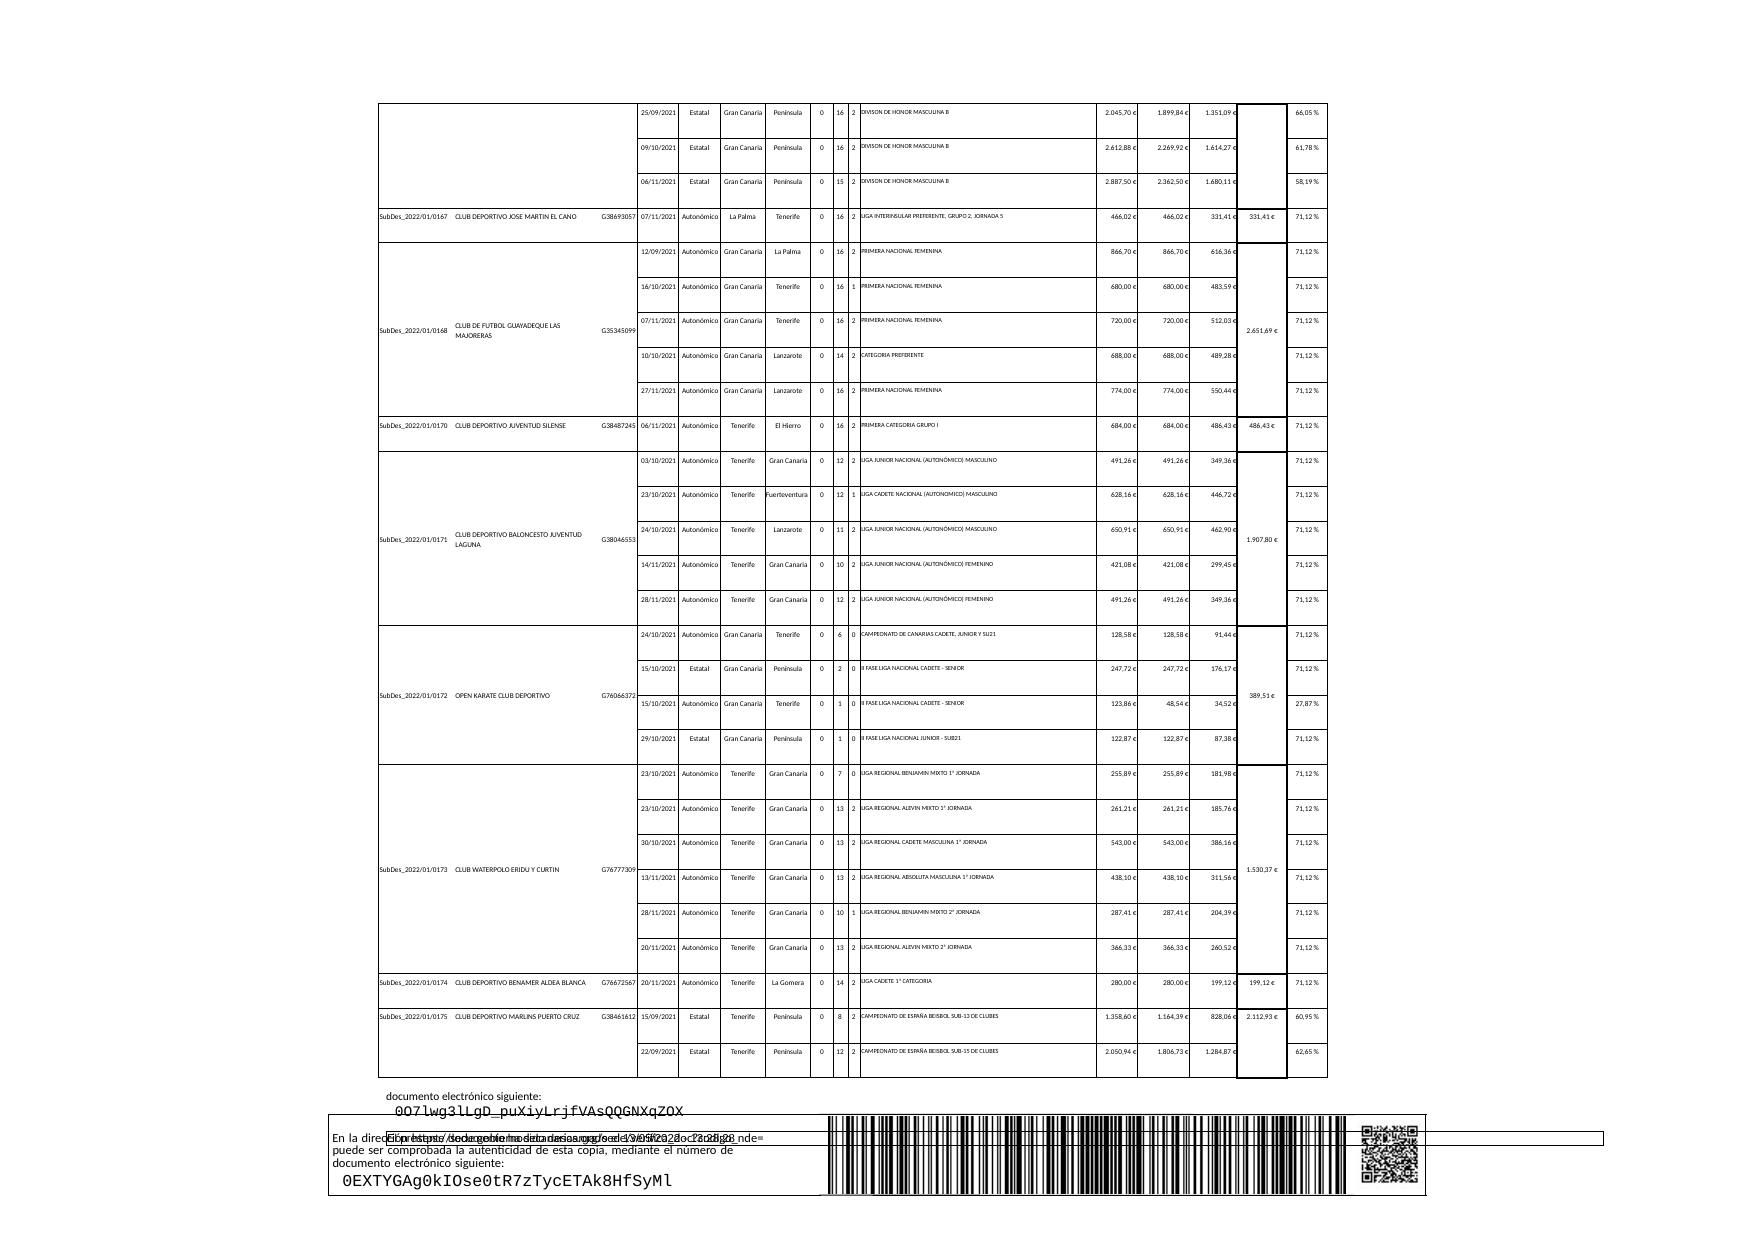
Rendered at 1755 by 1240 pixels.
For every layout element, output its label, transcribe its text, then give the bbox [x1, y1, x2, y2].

table_cell 2 [849, 313, 860, 347]
table_cell 91,44 € [1190, 626, 1236, 660]
table_cell 2.651,69 € [1238, 244, 1286, 416]
table_cell 15/10/2021 [638, 661, 678, 694]
table_cell Autonómico [679, 243, 720, 277]
table_cell Gran Canaria [766, 835, 810, 868]
table_cell 61,78 % [1288, 139, 1327, 173]
table_cell 2 [849, 243, 860, 277]
table_cell 261,21 € [1097, 800, 1137, 834]
table_cell 1.351,09 € [1190, 104, 1236, 138]
table_cell 2 [834, 661, 848, 694]
table_cell OPEN KARATE CLUB DEPORTIVO [455, 626, 599, 764]
table_cell Tenerife [721, 904, 765, 938]
table_cell Gran Canaria [721, 626, 765, 660]
table_cell Tenerife [721, 591, 765, 625]
table_cell 13 [834, 870, 848, 903]
table_cell CLUB DE FUTBOL GUAYADEQUE LAS MAJORERAS [455, 243, 599, 416]
table_cell 543,00 € [1097, 835, 1137, 868]
table_cell 24/10/2021 [638, 522, 678, 555]
table_cell 181,98 € [1190, 765, 1236, 799]
table_cell PRIMERA CATEGORIA GRUPO I [861, 417, 1096, 451]
table_cell 48,54 € [1138, 696, 1189, 729]
table_cell LIGA JUNIOR NACIONAL (AUTONÓMICO) FEMENINO [861, 591, 1096, 625]
table_cell Tenerife [766, 696, 810, 729]
table_cell 71,12 % [1288, 417, 1327, 451]
table_cell [1328, 590, 1350, 625]
table_cell 30/10/2021 [638, 835, 678, 868]
table_cell [1328, 695, 1350, 729]
table_cell 0 [811, 626, 833, 660]
table_cell 2 [849, 974, 860, 1008]
table_cell SubDes_2022/01/0175 [379, 1009, 454, 1077]
table_cell 2 [849, 417, 860, 451]
table_cell 466,02 € [1097, 209, 1137, 242]
table_cell LIGA REGIONAL ALEVIN MIXTO 2ª JORNADA [861, 939, 1096, 973]
table_cell 07/11/2021 [638, 313, 678, 347]
table_cell 650,91 € [1138, 522, 1189, 555]
table_cell 311,56 € [1190, 870, 1236, 903]
table_cell 2 [849, 452, 860, 486]
table_cell 0 [811, 174, 833, 207]
table_cell SubDes_2022/01/0171 [379, 452, 454, 625]
table_cell [455, 104, 599, 207]
table_cell 15/09/2021 [638, 1009, 678, 1042]
table_cell Autonómico [679, 800, 720, 834]
table_cell [1328, 1043, 1350, 1077]
table_cell 06/11/2021 [638, 417, 678, 451]
table_cell 486,43 € [1190, 417, 1236, 451]
table_cell Autonómico [679, 974, 720, 1008]
table_cell 389,51 € [1238, 627, 1286, 764]
table_cell PRIMERA NACIONAL FEMENINA [861, 278, 1096, 312]
table_cell 866,70 € [1138, 243, 1189, 277]
table_cell Península [766, 139, 810, 173]
table_cell 299,45 € [1190, 556, 1236, 590]
table_cell 261,21 € [1138, 800, 1189, 834]
table_cell Gran Canaria [766, 452, 810, 486]
table_cell 0 [811, 835, 833, 868]
table_cell Tenerife [721, 487, 765, 521]
table_cell SubDes_2022/01/0170 [379, 417, 454, 451]
table_cell 483,59 € [1190, 278, 1236, 312]
table_cell Estatal [679, 139, 720, 173]
table_cell [1328, 834, 1350, 868]
table_cell 71,12 % [1288, 730, 1327, 764]
table_cell SubDes_2022/01/0173 [379, 765, 454, 973]
table_cell El Hierro [766, 417, 810, 451]
table_cell 680,00 € [1097, 278, 1137, 312]
table_cell 71,12 % [1288, 800, 1327, 834]
table_cell 489,28 € [1190, 348, 1236, 381]
table_cell 366,33 € [1097, 939, 1137, 973]
table_cell 15/10/2021 [638, 696, 678, 729]
table_cell 0 [849, 765, 860, 799]
table_cell Península [766, 661, 810, 694]
table_cell 13 [834, 800, 848, 834]
table_cell Autonómico [679, 870, 720, 903]
table_cell 0 [811, 1009, 833, 1042]
table_cell G38693057 [599, 209, 637, 242]
table_cell Autonómico [679, 696, 720, 729]
table_cell 185,76 € [1190, 800, 1236, 834]
table_cell 287,41 € [1138, 904, 1189, 938]
table_cell 280,00 € [1097, 974, 1137, 1008]
table_cell [1328, 938, 1350, 973]
table_cell Gran Canaria [766, 556, 810, 590]
table_cell 1.806,73 € [1138, 1044, 1189, 1077]
table_cell 491,26 € [1097, 452, 1137, 486]
table_cell Autonómico [679, 348, 720, 381]
table_cell G76066372 [599, 626, 637, 764]
table_cell 1.530,37 € [1238, 766, 1286, 973]
table_cell Gran Canaria [766, 939, 810, 973]
table_cell LIGA REGIONAL ABSOLUTA MASCULINA 1ª JORNADA [861, 870, 1096, 903]
table_cell Gran Canaria [721, 348, 765, 381]
table_cell 2 [849, 383, 860, 416]
table_cell 0 [811, 452, 833, 486]
table_cell 0 [811, 939, 833, 973]
table_cell 2.362,50 € [1138, 174, 1189, 207]
table_cell 0 [849, 661, 860, 694]
table_cell [1328, 903, 1350, 938]
table_cell 23/10/2021 [638, 800, 678, 834]
table_cell 1.680,11 € [1190, 174, 1236, 207]
table_cell 0 [811, 1044, 833, 1077]
table_cell 13/11/2021 [638, 870, 678, 903]
table_cell 199,12 € [1190, 974, 1236, 1008]
table_cell 2.045,70 € [1097, 104, 1137, 138]
table_cell Autonómico [679, 278, 720, 312]
table_cell Península [766, 1044, 810, 1077]
table_cell [1328, 312, 1350, 347]
table_cell Península [766, 174, 810, 207]
table_cell 866,70 € [1097, 243, 1137, 277]
table_cell 2 [849, 591, 860, 625]
table_cell 16/10/2021 [638, 278, 678, 312]
table_cell [1328, 138, 1350, 173]
table_cell 123,86 € [1097, 696, 1137, 729]
table_cell Estatal [679, 174, 720, 207]
table_cell 491,26 € [1138, 452, 1189, 486]
table_cell 2 [849, 348, 860, 381]
table_cell Autonómico [679, 835, 720, 868]
table_cell 09/10/2021 [638, 139, 678, 173]
table_cell 16 [834, 313, 848, 347]
table_cell [1328, 555, 1350, 590]
table_cell Península [766, 1009, 810, 1042]
table_cell Gran Canaria [766, 800, 810, 834]
table_cell 71,12 % [1288, 278, 1327, 312]
table_cell 260,52 € [1190, 939, 1236, 973]
table_cell LIGA JUNIOR NACIONAL (AUTONÓMICO) MASCULINO [861, 452, 1096, 486]
table_cell Fuerteventura [766, 487, 810, 521]
table_cell 255,89 € [1138, 765, 1189, 799]
table_cell 204,39 € [1190, 904, 1236, 938]
table_cell 7 [834, 765, 848, 799]
table_cell Gran Canaria [721, 730, 765, 764]
table_cell 23/10/2021 [638, 487, 678, 521]
table_cell 16 [834, 104, 848, 138]
table_cell 287,41 € [1097, 904, 1137, 938]
table_cell 71,12 % [1288, 209, 1327, 242]
table_cell Gran Canaria [766, 591, 810, 625]
table_cell CAMPEONATO DE CANARIAS CADETE, JUNIOR Y SU21 [861, 626, 1096, 660]
table_cell 0 [811, 661, 833, 694]
table_cell 15 [834, 174, 848, 207]
table_cell Lanzarote [766, 522, 810, 555]
table_cell [1328, 521, 1350, 555]
table_cell 349,36 € [1190, 452, 1236, 486]
table_cell [1328, 381, 1350, 416]
table_cell 1 [849, 278, 860, 312]
table_cell 255,89 € [1097, 765, 1137, 799]
table_cell 774,00 € [1138, 383, 1189, 416]
table_cell 13 [834, 939, 848, 973]
table_cell Lanzarote [766, 348, 810, 381]
table_cell 0 [811, 278, 833, 312]
table_cell Autonómico [679, 452, 720, 486]
table_cell CLUB DEPORTIVO JOSE MARTIN EL CANO [455, 209, 599, 242]
table_cell [1328, 764, 1350, 799]
table_cell 1.358,60 € [1097, 1009, 1137, 1042]
table_cell PRIMERA NACIONAL FEMENINA [861, 383, 1096, 416]
table_cell 25/09/2021 [638, 104, 678, 138]
table_cell 438,10 € [1138, 870, 1189, 903]
table_cell 71,12 % [1288, 939, 1327, 973]
table_cell 0 [849, 696, 860, 729]
table_cell 20/11/2021 [638, 974, 678, 1008]
table_cell [1328, 277, 1350, 312]
table_cell 122,87 € [1097, 730, 1137, 764]
table_cell 491,26 € [1138, 591, 1189, 625]
table_cell 71,12 % [1288, 870, 1327, 903]
table_cell 23/10/2021 [638, 765, 678, 799]
table_cell Autonómico [679, 556, 720, 590]
table_cell 616,36 € [1190, 243, 1236, 277]
table_cell 446,72 € [1190, 487, 1236, 521]
table_cell Estatal [679, 104, 720, 138]
table_cell 16 [834, 278, 848, 312]
table_cell Gran Canaria [766, 765, 810, 799]
table_cell 628,16 € [1138, 487, 1189, 521]
table_cell 543,00 € [1138, 835, 1189, 868]
table_cell 10 [834, 904, 848, 938]
table_cell G38046553 [599, 452, 637, 625]
table_cell [1328, 103, 1350, 138]
table_cell Autonómico [679, 904, 720, 938]
table_cell 2 [849, 139, 860, 173]
table_cell 2 [849, 209, 860, 242]
table_cell 550,44 € [1190, 383, 1236, 416]
table_cell 680,00 € [1138, 278, 1189, 312]
table_cell Gran Canaria [766, 904, 810, 938]
table_cell 11 [834, 522, 848, 555]
table_cell 1.284,87 € [1190, 1044, 1236, 1077]
table_cell 0 [811, 522, 833, 555]
table_cell Estatal [679, 1009, 720, 1042]
table_cell Gran Canaria [766, 870, 810, 903]
table_cell 512,03 € [1190, 313, 1236, 347]
table_cell 421,08 € [1138, 556, 1189, 590]
table_cell CLUB DEPORTIVO MARLINS PUERTO CRUZ [455, 1009, 599, 1077]
table_cell Autonómico [679, 417, 720, 451]
table_cell Tenerife [766, 278, 810, 312]
table_cell 29/10/2021 [638, 730, 678, 764]
table_cell G35345099 [599, 243, 637, 416]
table_cell 628,16 € [1097, 487, 1137, 521]
table_cell 12 [834, 487, 848, 521]
table_cell 16 [834, 209, 848, 242]
table_cell Gran Canaria [721, 313, 765, 347]
table_cell 62,65 % [1288, 1044, 1327, 1077]
table_cell [1328, 416, 1350, 451]
table_cell Tenerife [721, 452, 765, 486]
table_cell 12 [834, 1044, 848, 1077]
table_cell LIGA REGIONAL BENJAMIN MIXTO 1ª JORNADA [861, 765, 1096, 799]
table_cell 0 [811, 556, 833, 590]
table_cell 71,12 % [1288, 313, 1327, 347]
table_cell CLUB DEPORTIVO BENAMER ALDEA BLANCA [455, 974, 599, 1008]
table_cell 24/10/2021 [638, 626, 678, 660]
table_cell 0 [849, 626, 860, 660]
table_cell 14 [834, 974, 848, 1008]
table_cell Tenerife [721, 870, 765, 903]
table_cell 71,12 % [1288, 452, 1327, 486]
table_cell Tenerife [721, 1044, 765, 1077]
table_cell 71,12 % [1288, 383, 1327, 416]
table_cell 720,00 € [1138, 313, 1189, 347]
table_cell LIGA JUNIOR NACIONAL (AUTONÓMICO) MASCULINO [861, 522, 1096, 555]
table_cell [1328, 486, 1350, 521]
table_cell 491,26 € [1097, 591, 1137, 625]
table_cell Autonómico [679, 765, 720, 799]
table_cell 28/11/2021 [638, 591, 678, 625]
table_cell 27/11/2021 [638, 383, 678, 416]
table_cell 16 [834, 383, 848, 416]
table_cell 486,43 € [1238, 418, 1286, 451]
table_cell Tenerife [721, 974, 765, 1008]
table_cell LIGA INTERINSULAR PREFERENTE, GRUPO 2, JORNADA 5 [861, 209, 1096, 242]
table_cell II FASE LIGA NACIONAL CADETE - SENIOR [861, 696, 1096, 729]
table_cell 2 [849, 870, 860, 903]
table_cell SubDes_2022/01/0168 [379, 243, 454, 416]
table_cell PRIMERA NACIONAL FEMENINA [861, 243, 1096, 277]
table_cell 366,33 € [1138, 939, 1189, 973]
table_cell 462,90 € [1190, 522, 1236, 555]
table_cell 176,17 € [1190, 661, 1236, 694]
table_cell 1 [849, 904, 860, 938]
table_cell Tenerife [721, 835, 765, 868]
table_cell 247,72 € [1097, 661, 1137, 694]
table_cell 28/11/2021 [638, 904, 678, 938]
table_cell 1.899,84 € [1138, 104, 1189, 138]
table_cell Autonómico [679, 209, 720, 242]
table_cell [599, 104, 637, 207]
table_cell 71,12 % [1288, 348, 1327, 381]
table_cell 0 [811, 243, 833, 277]
table_cell 2 [849, 556, 860, 590]
table_cell Gran Canaria [721, 104, 765, 138]
table_cell 438,10 € [1097, 870, 1137, 903]
table_cell 16 [834, 139, 848, 173]
table_cell 2 [849, 939, 860, 973]
table_cell CLUB DEPORTIVO JUVENTUD SILENSE [455, 417, 599, 451]
table_cell 0 [811, 870, 833, 903]
table_cell CATEGORIA PREFERENTE [861, 348, 1096, 381]
table_cell 1.907,80 € [1238, 453, 1286, 625]
table_cell [1328, 451, 1350, 486]
table_cell 774,00 € [1097, 383, 1137, 416]
table_cell 71,12 % [1288, 487, 1327, 521]
table_cell 03/10/2021 [638, 452, 678, 486]
table_cell 828,06 € [1190, 1009, 1236, 1042]
table_cell 2 [849, 522, 860, 555]
table_cell 2 [849, 835, 860, 868]
table_cell Gran Canaria [721, 139, 765, 173]
table_cell 07/11/2021 [638, 209, 678, 242]
table_cell Estatal [679, 1044, 720, 1077]
table_cell 0 [849, 730, 860, 764]
table_cell 71,12 % [1288, 522, 1327, 555]
table_cell 0 [811, 139, 833, 173]
table_cell Lanzarote [766, 383, 810, 416]
table_cell Estatal [679, 661, 720, 694]
table_cell 0 [811, 209, 833, 242]
table_cell LIGA REGIONAL CADETE MASCULINA 1ª JORNADA [861, 835, 1096, 868]
table_cell [1328, 173, 1350, 207]
table_cell 6 [834, 626, 848, 660]
table_cell 16 [834, 417, 848, 451]
table_cell 122,87 € [1138, 730, 1189, 764]
table_cell 34,52 € [1190, 696, 1236, 729]
table_cell 421,08 € [1097, 556, 1137, 590]
table_cell 71,12 % [1288, 974, 1327, 1008]
table_cell 14/11/2021 [638, 556, 678, 590]
table_cell Gran Canaria [721, 174, 765, 207]
table_cell 71,12 % [1288, 556, 1327, 590]
table_cell Autonómico [679, 939, 720, 973]
table_cell G38487245 [599, 417, 637, 451]
table_cell DIVISON DE HONOR MASCULINA B [861, 139, 1096, 173]
table_cell 10 [834, 556, 848, 590]
table_cell Tenerife [721, 522, 765, 555]
table_cell 13 [834, 835, 848, 868]
table_cell 71,12 % [1288, 661, 1327, 694]
table_cell DIVISON DE HONOR MASCULINA B [861, 174, 1096, 207]
table_cell La Gomera [766, 974, 810, 1008]
table_cell SubDes_2022/01/0172 [379, 626, 454, 764]
table_cell 199,12 € [1238, 975, 1286, 1008]
table_cell 12 [834, 452, 848, 486]
table_cell G38461612 [599, 1009, 637, 1077]
table_cell 0 [811, 765, 833, 799]
table_cell CAMPEONATO DE ESPAÑA BEISBOL SUB-15 DE CLUBES [861, 1044, 1096, 1077]
table_cell [1328, 799, 1350, 834]
table_cell 2 [849, 1044, 860, 1077]
table_cell Autonómico [679, 487, 720, 521]
table_cell Autonómico [679, 383, 720, 416]
table_cell LIGA JUNIOR NACIONAL (AUTONÓMICO) FEMENINO [861, 556, 1096, 590]
table_cell 128,58 € [1097, 626, 1137, 660]
table_cell 128,58 € [1138, 626, 1189, 660]
table_cell 0 [811, 730, 833, 764]
table_cell 2 [849, 1009, 860, 1042]
table_cell Tenerife [721, 939, 765, 973]
table_cell [1328, 660, 1350, 694]
table_cell 2.612,88 € [1097, 139, 1137, 173]
table_cell Gran Canaria [721, 243, 765, 277]
table_cell 0 [811, 417, 833, 451]
table_cell 349,36 € [1190, 591, 1236, 625]
table_cell 71,12 % [1288, 765, 1327, 799]
table_cell 71,12 % [1288, 591, 1327, 625]
table_cell CLUB WATERPOLO ERIDU Y CURTIN [455, 765, 599, 973]
table_cell 2.112,93 € [1238, 1010, 1286, 1077]
table_cell Gran Canaria [721, 383, 765, 416]
table_cell La Palma [721, 209, 765, 242]
table_cell G76672567 [599, 974, 637, 1008]
table_cell 688,00 € [1138, 348, 1189, 381]
table_cell 0 [811, 904, 833, 938]
table_cell 71,12 % [1288, 243, 1327, 277]
table_cell [1328, 347, 1350, 381]
table_cell 27,87 % [1288, 696, 1327, 729]
table_cell DIVISON DE HONOR MASCULINA B [861, 104, 1096, 138]
table_cell 12 [834, 591, 848, 625]
table_cell 0 [811, 974, 833, 1008]
table_cell [1328, 869, 1350, 903]
table_cell CAMPEONATO DE ESPAÑA BEISBOL SUB-13 DE CLUBES [861, 1009, 1096, 1042]
table_cell LIGA CADETE NACIONAL (AUTONOMICO) MASCULINO [861, 487, 1096, 521]
table_cell G76777309 [599, 765, 637, 973]
table_cell 0 [811, 104, 833, 138]
table_cell LIGA REGIONAL BENJAMIN MIXTO 2ª JORNADA [861, 904, 1096, 938]
table_cell 1.614,27 € [1190, 139, 1236, 173]
table_cell 0 [811, 696, 833, 729]
table_cell 0 [811, 487, 833, 521]
table_cell 280,00 € [1138, 974, 1189, 1008]
table_cell 466,02 € [1138, 209, 1189, 242]
table_cell Autonómico [679, 626, 720, 660]
table_cell 1 [849, 487, 860, 521]
table_cell Estatal [679, 730, 720, 764]
table_cell 71,12 % [1288, 626, 1327, 660]
table_cell 1.164,39 € [1138, 1009, 1189, 1042]
table_cell 87,38 € [1190, 730, 1236, 764]
table_cell Autonómico [679, 522, 720, 555]
table_cell Tenerife [721, 1009, 765, 1042]
table_cell 2.050,94 € [1097, 1044, 1137, 1077]
table_cell [1328, 1008, 1350, 1042]
table_cell 1 [834, 696, 848, 729]
table_cell 2.269,92 € [1138, 139, 1189, 173]
table_cell [1328, 625, 1350, 660]
table_cell Gran Canaria [721, 661, 765, 694]
table_cell LIGA CADETE 1ª CATEGORIA [861, 974, 1096, 1008]
table_cell 0 [811, 800, 833, 834]
table_cell 2.887,50 € [1097, 174, 1137, 207]
table_cell 8 [834, 1009, 848, 1042]
table_cell LIGA REGIONAL ALEVIN MIXTO 1ª JORNADA [861, 800, 1096, 834]
table_cell 688,00 € [1097, 348, 1137, 381]
table_cell SubDes_2022/01/0167 [379, 209, 454, 242]
table_cell 22/09/2021 [638, 1044, 678, 1077]
table_cell 0 [811, 348, 833, 381]
table_cell 58,19 % [1288, 174, 1327, 207]
table_cell 12/09/2021 [638, 243, 678, 277]
table_cell 720,00 € [1097, 313, 1137, 347]
table_cell Autonómico [679, 591, 720, 625]
table_cell 10/10/2021 [638, 348, 678, 381]
table_cell Tenerife [721, 800, 765, 834]
table_cell Gran Canaria [721, 278, 765, 312]
table_cell 20/11/2021 [638, 939, 678, 973]
table_cell 0 [811, 591, 833, 625]
table_cell Tenerife [766, 313, 810, 347]
table_cell [1328, 242, 1350, 277]
table_cell 2 [849, 800, 860, 834]
table_cell 684,00 € [1138, 417, 1189, 451]
table_cell 16 [834, 243, 848, 277]
table_cell 60,95 % [1288, 1009, 1327, 1042]
table_cell [1238, 105, 1286, 207]
table_cell II FASE LIGA NACIONAL JUNIOR - SUB21 [861, 730, 1096, 764]
table_cell 2 [849, 174, 860, 207]
table_cell 71,12 % [1288, 835, 1327, 868]
table_cell Tenerife [766, 626, 810, 660]
table_cell 71,12 % [1288, 904, 1327, 938]
table_cell II FASE LIGA NACIONAL CADETE - SENIOR [861, 661, 1096, 694]
table_cell Tenerife [721, 765, 765, 799]
table_cell Autonómico [679, 313, 720, 347]
table_cell SubDes_2022/01/0174 [379, 974, 454, 1008]
table_cell 247,72 € [1138, 661, 1189, 694]
table_cell 0 [811, 383, 833, 416]
table_cell [1328, 973, 1350, 1008]
table_cell [1328, 208, 1350, 242]
table_cell 66,05 % [1288, 104, 1327, 138]
table_cell Tenerife [721, 556, 765, 590]
table_cell 650,91 € [1097, 522, 1137, 555]
table_cell Península [766, 730, 810, 764]
table_cell 0 [811, 313, 833, 347]
table_cell Tenerife [721, 417, 765, 451]
table_cell 2 [849, 104, 860, 138]
table_cell 331,41 € [1190, 209, 1236, 242]
table_cell 06/11/2021 [638, 174, 678, 207]
table_cell CLUB DEPORTIVO BALONCESTO JUVENTUD LAGUNA [455, 452, 599, 625]
table_cell Gran Canaria [721, 696, 765, 729]
table_cell PRIMERA NACIONAL FEMENINA [861, 313, 1096, 347]
table_cell 14 [834, 348, 848, 381]
table_cell 331,41 € [1238, 210, 1286, 242]
table_cell [1328, 729, 1350, 764]
table_cell Tenerife [766, 209, 810, 242]
table_cell [379, 104, 454, 207]
table_cell La Palma [766, 243, 810, 277]
table_cell Península [766, 104, 810, 138]
table_cell 386,16 € [1190, 835, 1236, 868]
table_cell 684,00 € [1097, 417, 1137, 451]
table_cell 1 [834, 730, 848, 764]
